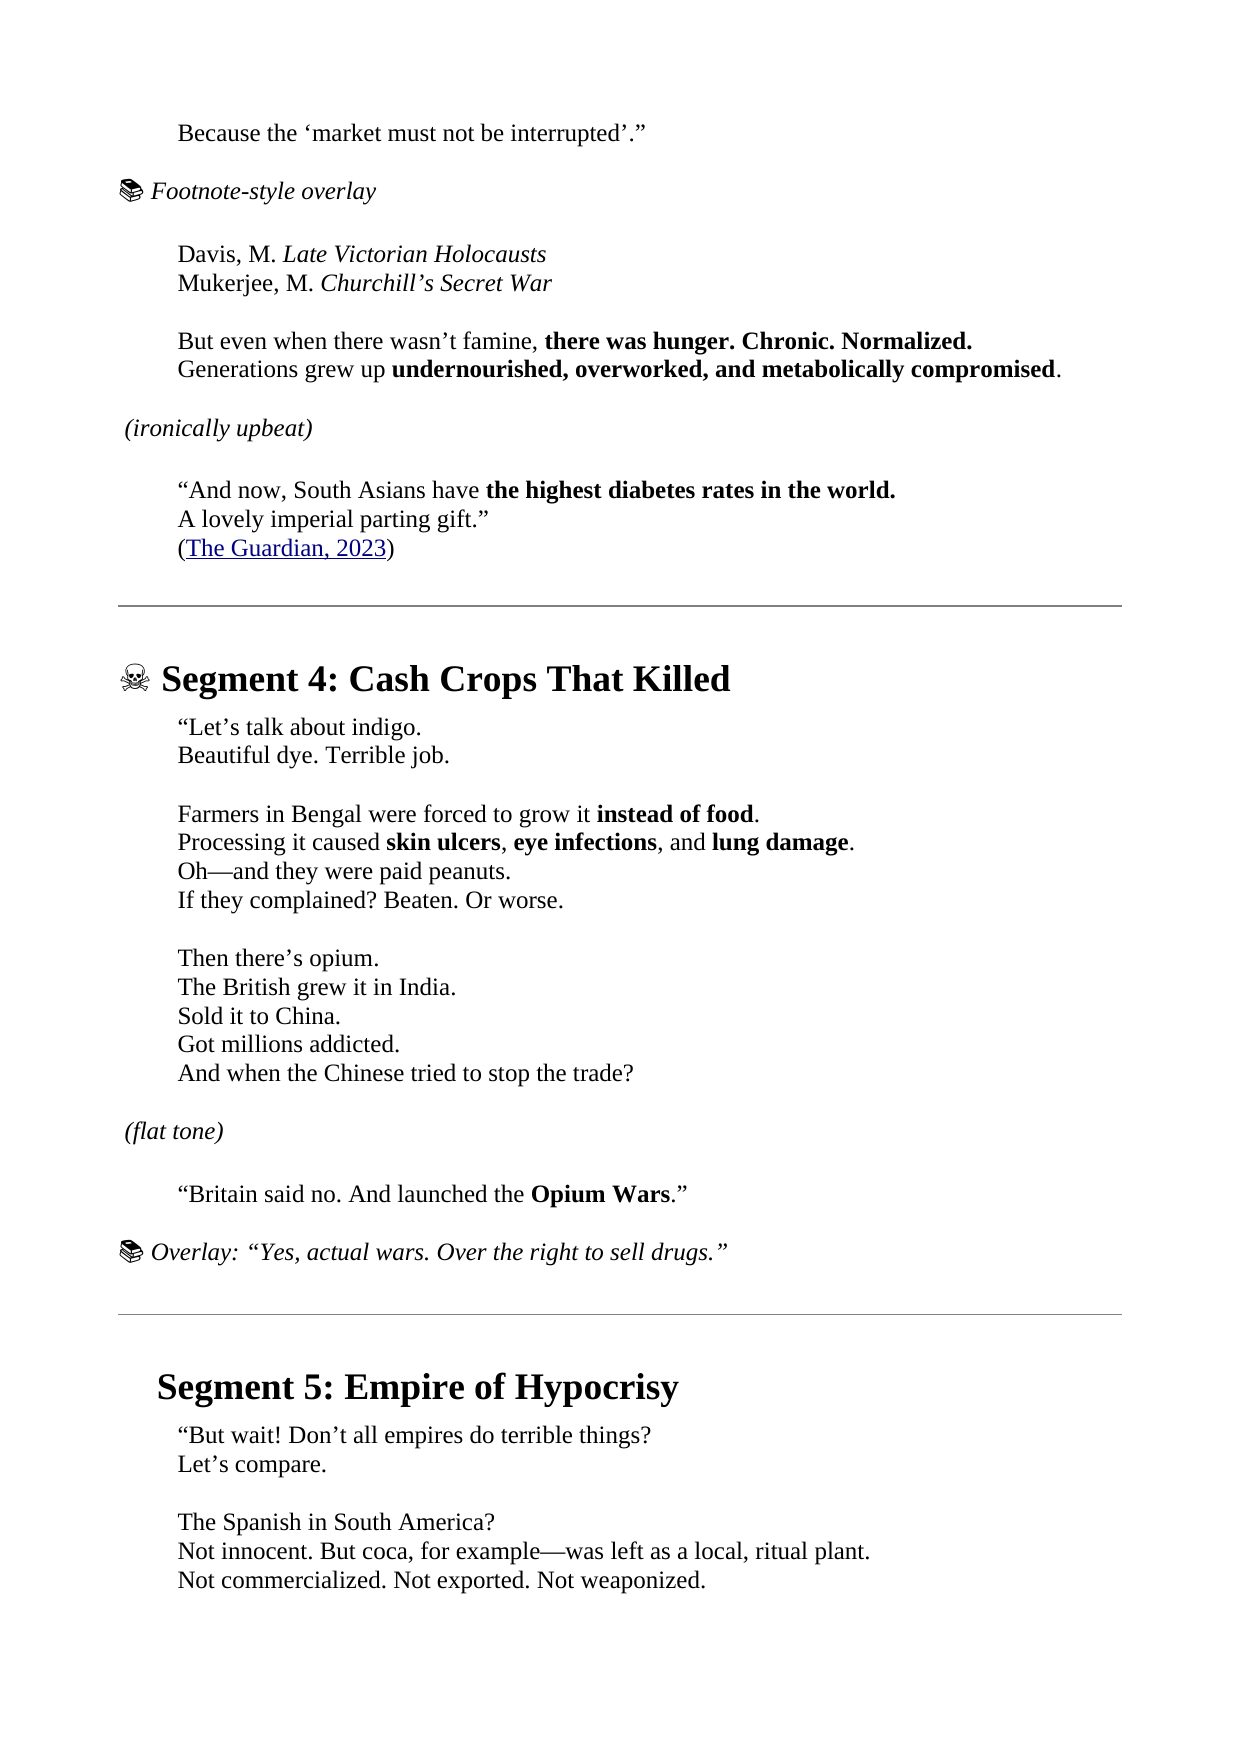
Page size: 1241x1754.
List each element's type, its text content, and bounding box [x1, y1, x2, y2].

text “But wait! Don’t all empires do terrible things? Let’s compare. [177, 1420, 1063, 1478]
text Davis, M. Late Victorian Holocausts Mukerjee, M. Churchill’s Secret War [177, 239, 1063, 296]
text But even when there wasn’t famine, there was hunger. Chronic. Normalized. Generations grew up undernourished, overworked, and metabolically compromised. [177, 326, 1063, 383]
text 🎙️ (ironically upbeat) [118, 413, 1122, 442]
text 🎙️ (flat tone) [118, 1116, 1122, 1145]
text “Let’s talk about indigo. Beautiful dye. Terrible job. [177, 712, 1063, 769]
text The Spanish in South America? Not innocent. But coca, for example—was left as a local, ritual plant. Not commercialized. Not exported. Not weaponized. [177, 1507, 1063, 1594]
text 📚 Overlay: “Yes, actual wars. Over the right to sell drugs.” [118, 1237, 1122, 1266]
text Then there’s opium. The British grew it in India. Sold it to China. Got millions addicted. And when the Chinese tried to stop the trade? [177, 943, 1063, 1087]
subtitle ☠️ Segment 4: Cash Crops That Killed [118, 656, 1122, 699]
subtitle 🌿 Segment 5: Empire of Hypocrisy [118, 1365, 1122, 1408]
text Farmers in Bengal were forced to grow it instead of food. Processing it caused skin ulcers, eye infections, and lung damage. Oh—and they were paid peanuts. If they complained? Beaten. Or worse. [177, 799, 1063, 914]
text “And now, South Asians have the highest diabetes rates in the world. A lovely imperial parting gift.” (The Guardian, 2023) [177, 475, 1063, 562]
text “Britain said no. And launched the Opium Wars.” [177, 1179, 1063, 1208]
text Because the ‘market must not be interrupted’.” [177, 118, 1063, 147]
text 📚 Footnote-style overlay [118, 176, 1122, 205]
